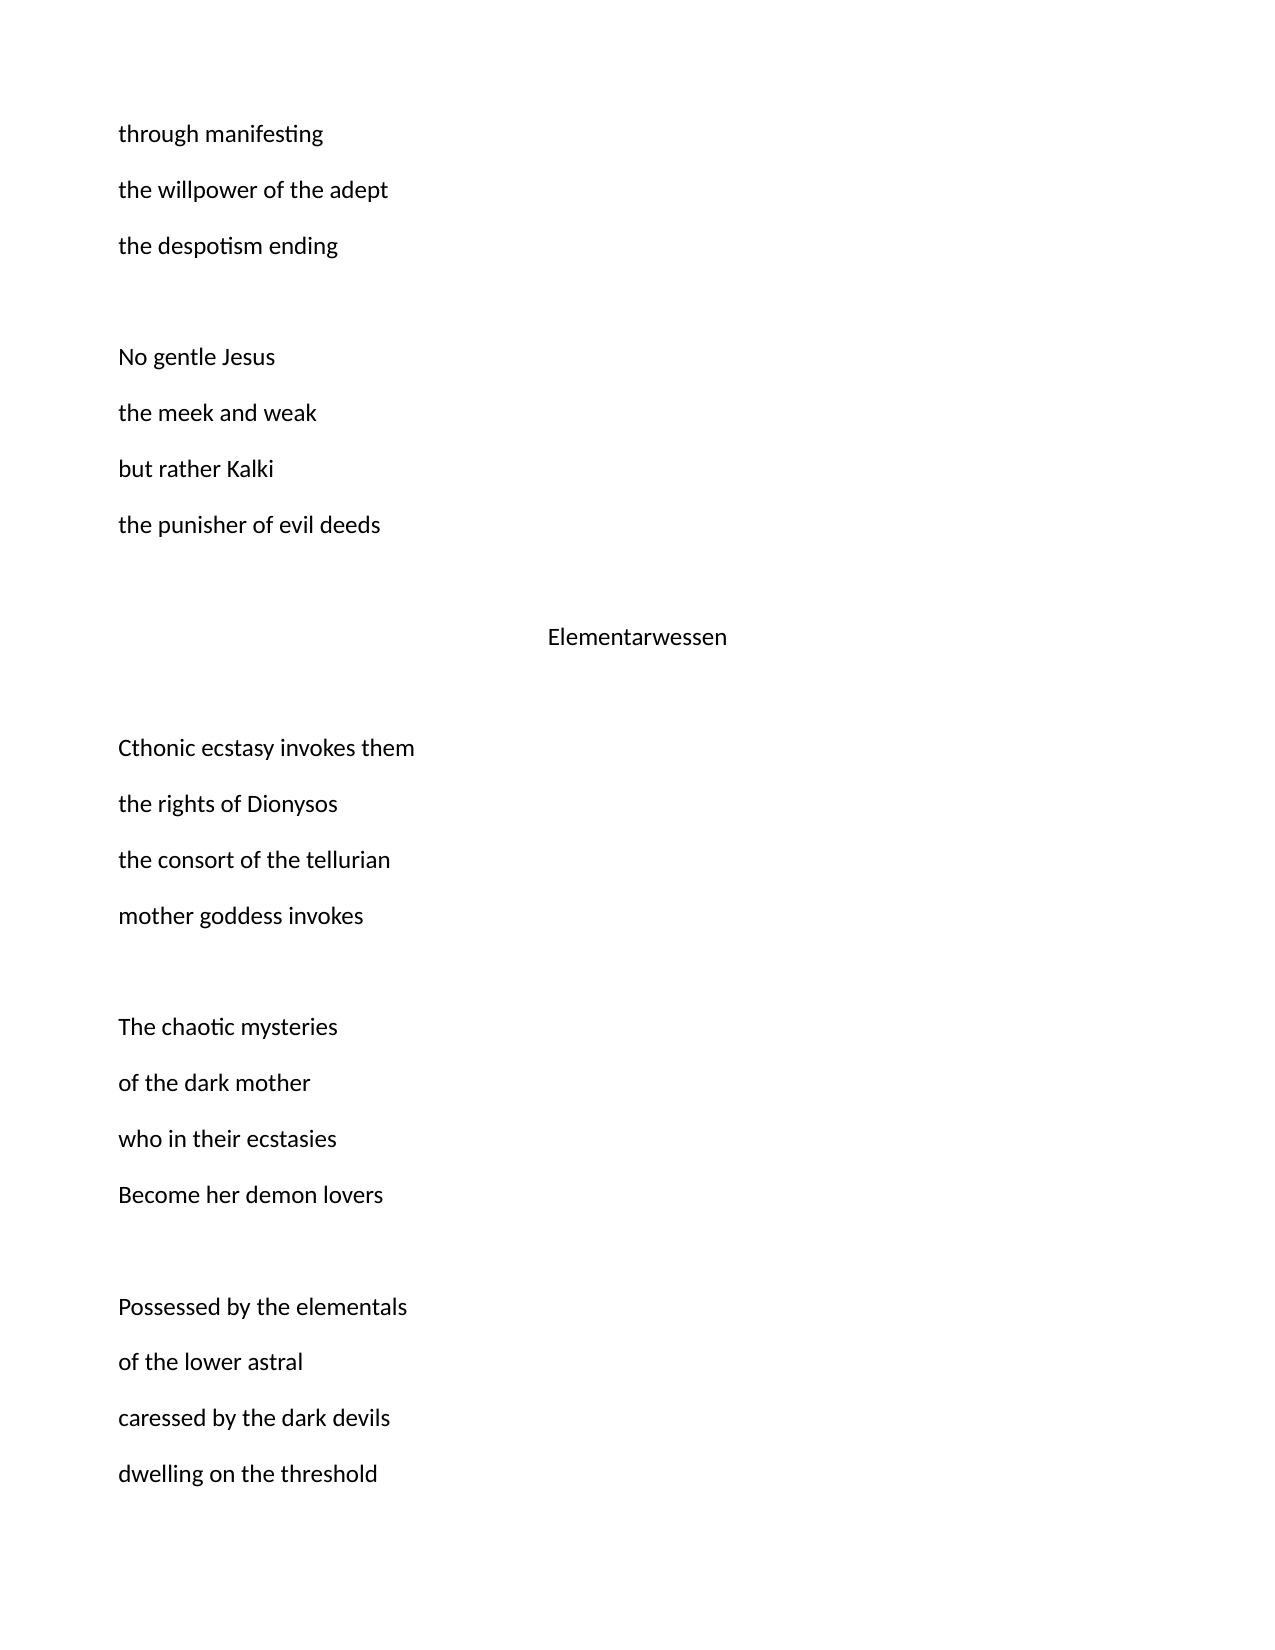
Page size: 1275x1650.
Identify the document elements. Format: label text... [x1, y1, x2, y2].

text the willpower of the adept [118, 174, 1157, 204]
text the rights of Dionysos [118, 788, 1157, 819]
text the meek and weak [118, 397, 1157, 428]
text the despotism ending [118, 230, 1157, 260]
text Possessed by the elementals [118, 1291, 1157, 1321]
text The chaotic mysteries [118, 1011, 1157, 1042]
text who in their ecstasies [118, 1123, 1157, 1154]
text Become her demon lovers [118, 1179, 1157, 1209]
text but rather Kalki [118, 453, 1157, 484]
text the consort of the tellurian [118, 844, 1157, 874]
text through manifesting [118, 118, 1157, 149]
text mother goddess invokes [118, 900, 1157, 930]
text No gentle Jesus [118, 341, 1157, 372]
text dwelling on the threshold [118, 1458, 1157, 1489]
text Cthonic ecstasy invokes them [118, 732, 1157, 763]
text of the lower astral [118, 1346, 1157, 1377]
text of the dark mother [118, 1067, 1157, 1098]
text Elementarwessen [118, 621, 1157, 651]
text the punisher of evil deeds [118, 509, 1157, 539]
text caressed by the dark devils [118, 1402, 1157, 1433]
